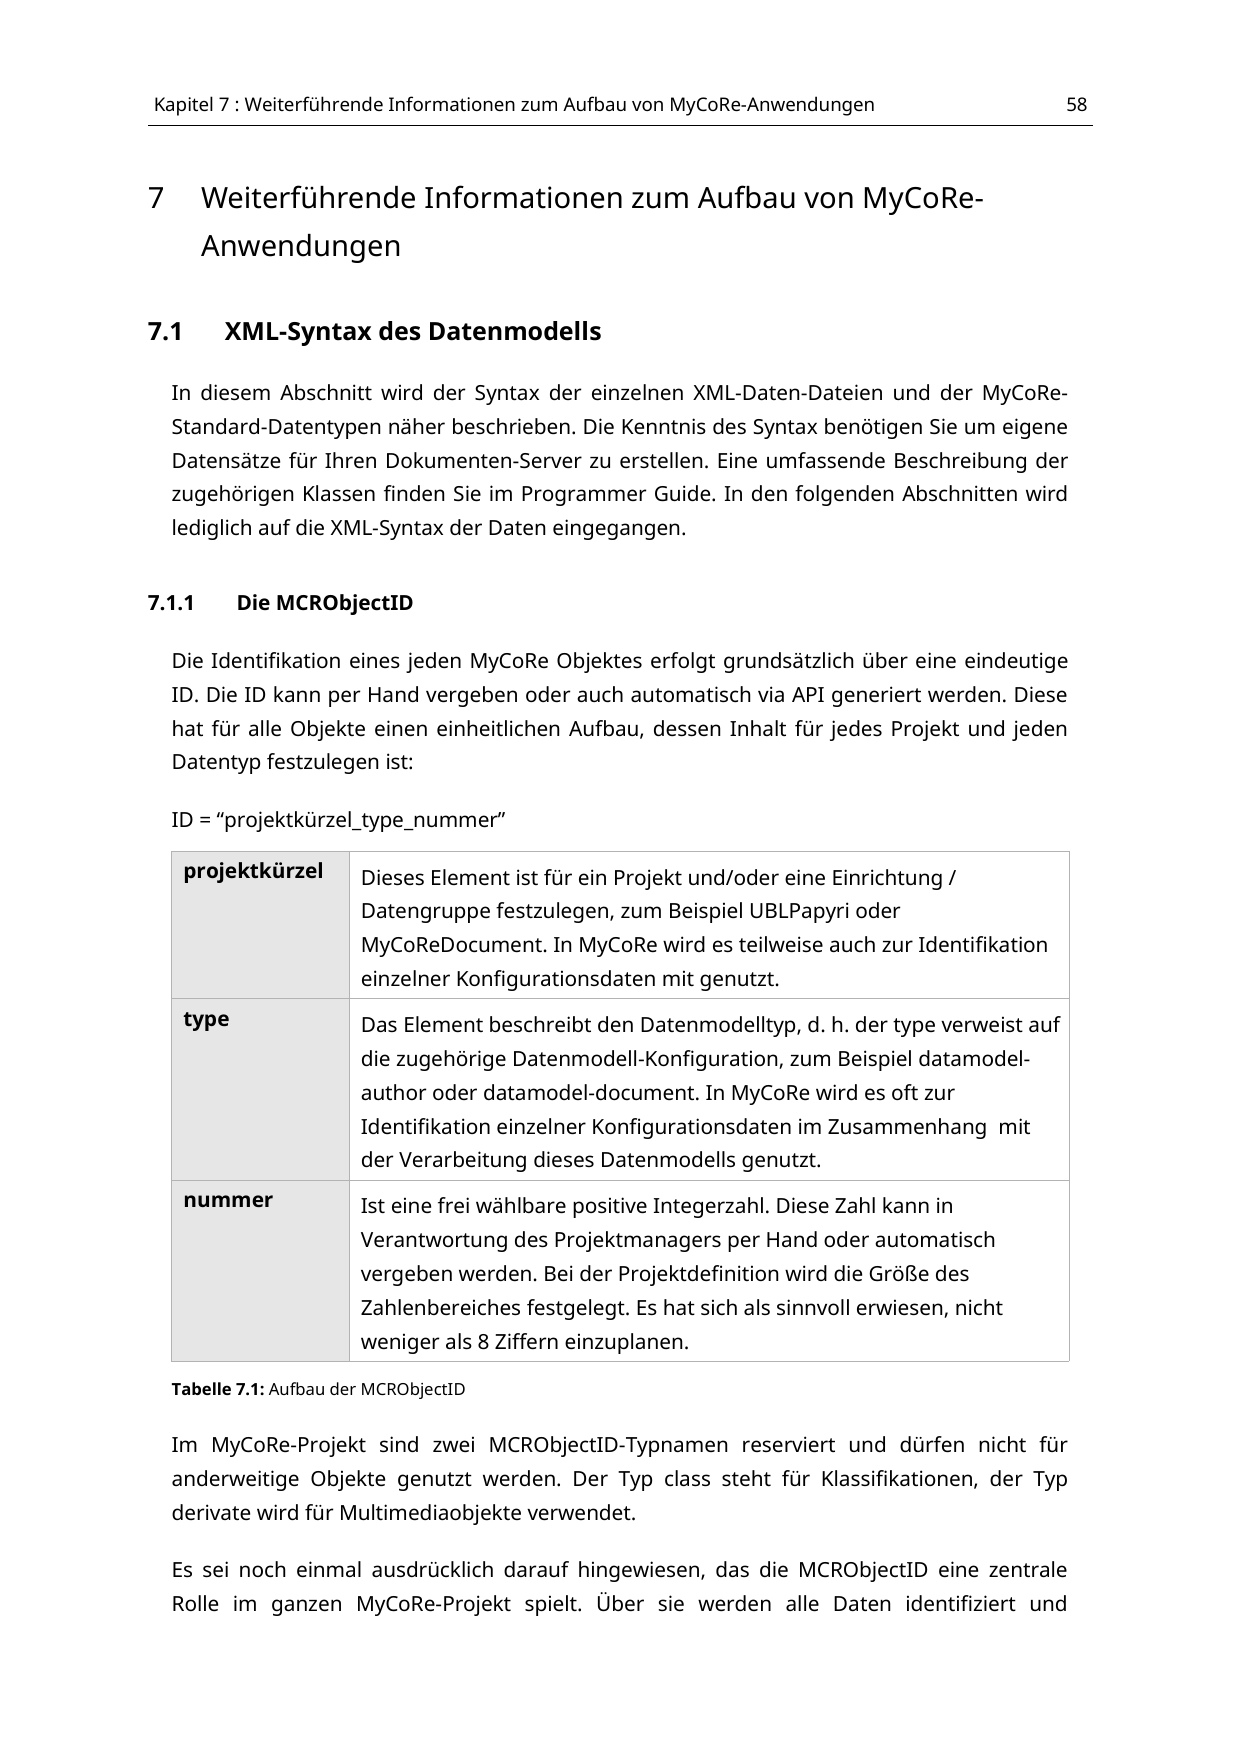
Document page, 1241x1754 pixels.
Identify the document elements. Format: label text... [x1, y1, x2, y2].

text In diesem Abschnitt wird der Syntax der einzelnen XML-Daten-Dateien und der MyCoRe-Standard-Datentypen näher beschrieben. Die Kenntnis des Syntax benötigen Sie um eigene Datensätze für Ihren Dokumenten-Server zu erstellen. Eine umfassende Beschreibung der zugehörigen Klassen finden Sie im Programmer Guide. In den folgenden Abschnitten wird lediglich auf die XML-Syntax der Daten eingegangen. [171, 378, 1069, 542]
text Es sei noch einmal ausdrücklich darauf hingewiesen, das die MCRObjectID eine zentrale Rolle im ganzen MyCoRe-Projekt spielt. Über sie werden alle Daten identifiziert und [171, 1555, 1069, 1617]
table_cell Das Element beschreibt den Datenmodelltyp, d. h. der type verweist auf die zugehörige Datenmodell-Konfiguration, zum Beispiel datamodel-author oder datamodel-document. In MyCoRe wird es oft zur Identifikation einzelner Konfigurationsdaten im Zusammenhang mit der Verarbeitung dieses Datenmodells genutzt. [350, 999, 1069, 1180]
subtitle Die MCRObjectID [148, 588, 1092, 617]
subtitle XML-Syntax des Datenmodells [148, 314, 1092, 348]
table_header Dieses Element ist für ein Projekt und/oder eine Einrichtung / Datengruppe festzulegen, zum Beispiel UBLPapyri oder MyCoReDocument. In MyCoRe wird es teilweise auch zur Identifikation einzelner Konfigurationsdaten mit genutzt. [350, 852, 1069, 998]
table_cell type [172, 999, 349, 1180]
table_cell Ist eine frei wählbare positive Integerzahl. Diese Zahl kann in Verantwortung des Projektmanagers per Hand oder automatisch vergeben werden. Bei der Projektdefinition wird die Größe des Zahlenbereiches festgelegt. Es hat sich als sinnvoll erwiesen, nicht weniger als 8 Ziffern einzuplanen. [350, 1181, 1069, 1361]
text Tabelle 7.1: Aufbau der MCRObjectID [171, 1377, 1069, 1401]
table_header projektkürzel [172, 852, 349, 998]
table_cell nummer [172, 1181, 349, 1361]
text ID = “projektkürzel_type_nummer” [171, 805, 1069, 833]
text Im MyCoRe-Projekt sind zwei MCRObjectID-Typnamen reserviert und dürfen nicht für anderweitige Objekte genutzt werden. Der Typ class steht für Klassifikationen, der Typ derivate wird für Multimediaobjekte verwendet. [171, 1430, 1069, 1526]
subtitle Weiterführende Informationen zum Aufbau von MyCoRe-Anwendungen [148, 177, 1092, 264]
text Die Identifikation eines jeden MyCoRe Objektes erfolgt grundsätzlich über eine eindeutige ID. Die ID kann per Hand vergeben oder auch automatisch via API generiert werden. Diese hat für alle Objekte einen einheitlichen Aufbau, dessen Inhalt für jedes Projekt und jeden Datentyp festzulegen ist: [171, 646, 1069, 776]
